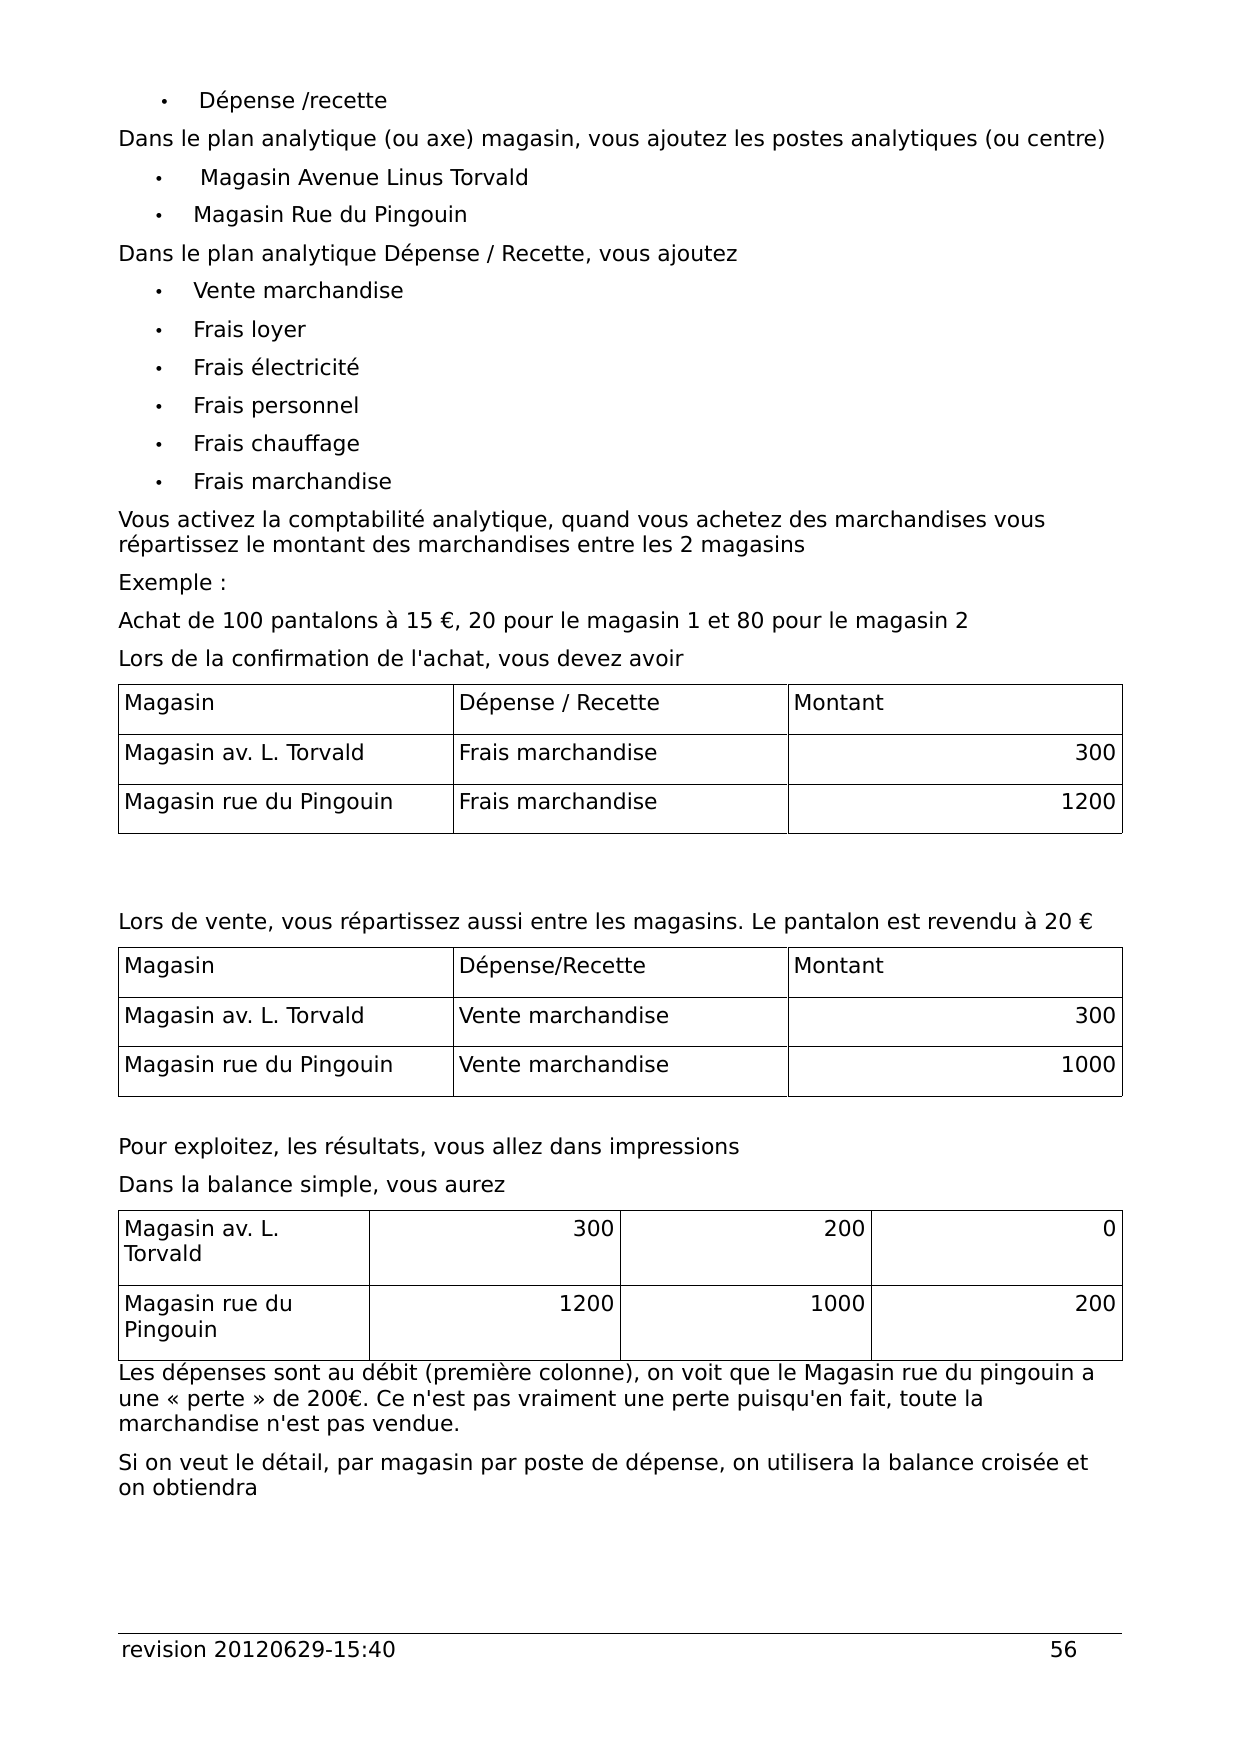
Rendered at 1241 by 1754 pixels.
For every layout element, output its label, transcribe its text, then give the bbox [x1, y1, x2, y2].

table_header Montant [789, 948, 1122, 997]
table_cell Magasin rue du Pingouin [119, 1047, 453, 1096]
text Dans le plan analytique Dépense / Recette, vous ajoutez [118, 241, 1122, 266]
list Magasin Rue du Pingouin [156, 203, 1122, 228]
text Vous activez la comptabilité analytique, quand vous achetez des marchandises vous répartissez le montant des marchandises entre les 2 magasins [118, 507, 1122, 558]
table_cell 1000 [789, 1047, 1122, 1096]
list Dépense /recette [161, 88, 1122, 114]
text Dans le plan analytique (ou axe) magasin, vous ajoutez les postes analytiques (ou centre) [118, 127, 1122, 152]
table_cell Frais marchandise [454, 735, 787, 784]
list Frais loyer [156, 317, 1122, 342]
table_cell Magasin rue du Pingouin [119, 1286, 369, 1360]
list Vente marchandise [156, 279, 1122, 304]
text Lors de vente, vous répartissez aussi entre les magasins. Le pantalon est revendu à 20 € [118, 909, 1122, 935]
text Si on veut le détail, par magasin par poste de dépense, on utilisera la balance croisée et on obtiendra [118, 1449, 1122, 1501]
text Achat de 100 pantalons à 15 €, 20 pour le magasin 1 et 80 pour le magasin 2 [118, 608, 1122, 634]
table_header 0 [872, 1211, 1122, 1285]
table_cell Vente marchandise [454, 1047, 787, 1096]
table_header 200 [621, 1211, 871, 1285]
list Frais électricité [156, 355, 1122, 380]
table_header Magasin [119, 685, 453, 734]
table_cell 200 [872, 1286, 1122, 1360]
table_cell 1200 [370, 1286, 620, 1360]
table_header 300 [370, 1211, 620, 1285]
list Frais personnel [156, 393, 1122, 418]
text Lors de la confirmation de l'achat, vous devez avoir [118, 646, 1122, 672]
table_cell 1200 [789, 785, 1122, 833]
table_header Montant [789, 685, 1122, 734]
table_cell Vente marchandise [454, 998, 787, 1046]
text Dans la balance simple, vous aurez [118, 1172, 1122, 1198]
list Magasin Avenue Linus Torvald [156, 164, 1122, 190]
text Pour exploitez, les résultats, vous allez dans impressions [118, 1134, 1122, 1160]
table_header Magasin av. L. Torvald [119, 1211, 369, 1285]
table_cell Magasin rue du Pingouin [119, 785, 453, 833]
table_cell Magasin av. L. Torvald [119, 998, 453, 1046]
table_cell Magasin av. L. Torvald [119, 735, 453, 784]
table_header Magasin [119, 948, 453, 997]
text Exemple : [118, 570, 1122, 596]
text Les dépenses sont au débit (première colonne), on voit que le Magasin rue du pingouin a une « perte » de 200€. Ce n'est pas vraiment une perte puisqu'en fait, toute la marchandise n'est pas vendue. [118, 1361, 1122, 1437]
table_cell Frais marchandise [454, 785, 787, 833]
list Frais chauffage [156, 431, 1122, 456]
table_header Dépense / Recette [454, 685, 787, 734]
table_cell 1000 [621, 1286, 871, 1360]
table_cell 300 [789, 998, 1122, 1046]
list Frais marchandise [156, 469, 1122, 494]
table_cell 300 [789, 735, 1122, 784]
table_header Dépense/Recette [454, 948, 787, 997]
